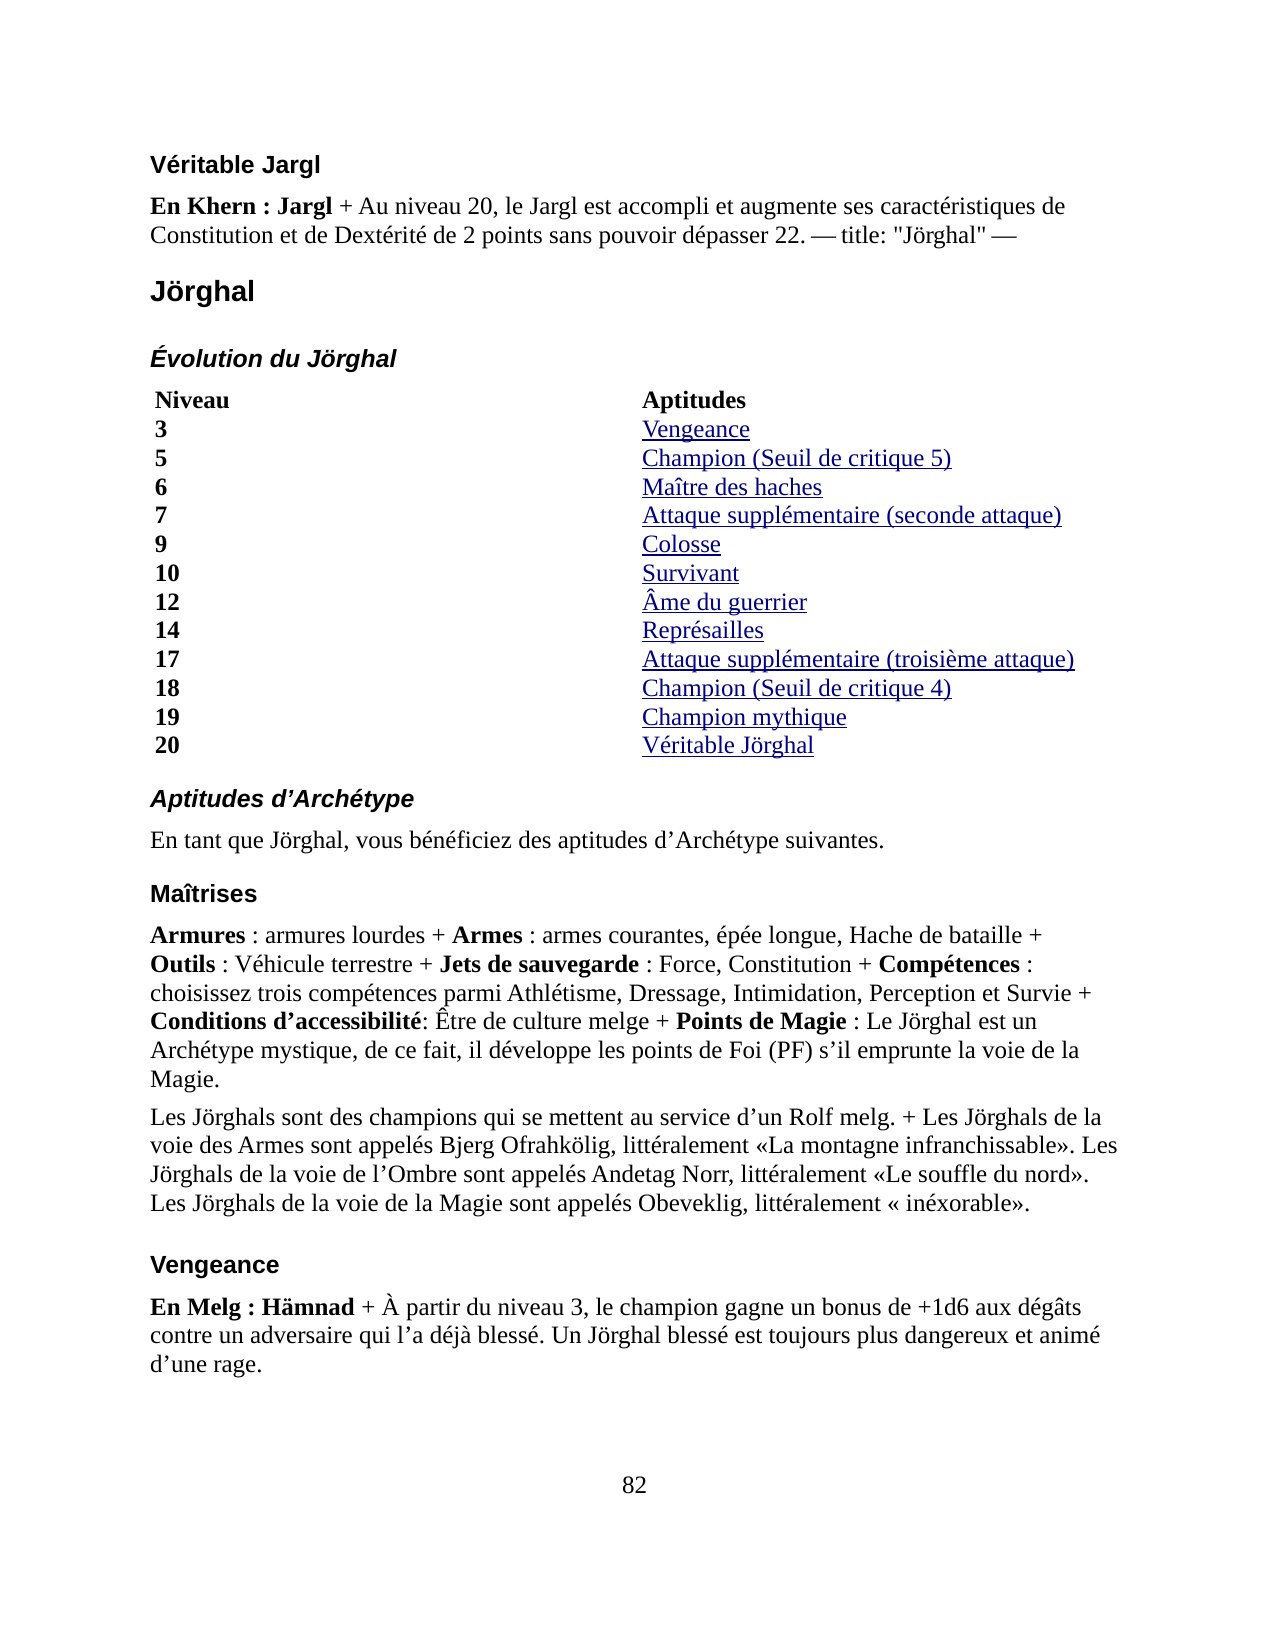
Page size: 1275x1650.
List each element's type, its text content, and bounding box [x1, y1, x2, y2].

table_cell Véritable Jörghal [638, 731, 1125, 759]
text En Melg : Hämnad + À partir du niveau 3, le champion gagne un bonus de +1d6 aux dégâts contre un adversaire qui l’a déjà blessé. Un Jörghal blessé est toujours plus dangereux et animé d’une rage. [150, 1292, 1125, 1378]
subtitle Véritable Jargl [150, 150, 1125, 178]
table_cell 12 [150, 587, 637, 616]
table_cell 14 [150, 616, 637, 644]
table_cell 19 [150, 702, 637, 731]
table_cell Âme du guerrier [638, 587, 1125, 616]
table_cell 6 [150, 472, 637, 501]
table_cell 5 [150, 443, 637, 472]
text Armures : armures lourdes + Armes : armes courantes, épée longue, Hache de bataille + Outils : Véhicule terrestre + Jets de sauvegarde : Force, Constitution + Compétences : choisissez trois compétences parmi Athlétisme, Dressage, Intimidation, Perception et Survie + Conditions d’accessibilité: Être de culture melge + Points de Magie : Le Jörghal est un Archétype mystique, de ce fait, il développe les points de Foi (PF) s’il emprunte la voie de la Magie. [150, 920, 1125, 1093]
subtitle Aptitudes d’Archétype [150, 784, 1125, 813]
text En tant que Jörghal, vous bénéficiez des aptitudes d’Archétype suivantes. [150, 825, 1125, 854]
subtitle Maîtrises [150, 879, 1125, 908]
text En Khern : Jargl + Au niveau 20, le Jargl est accompli et augmente ses caractéristiques de Constitution et de Dextérité de 2 points sans pouvoir dépasser 22. — title: "Jörghal" — [150, 191, 1125, 248]
table_cell 3 [150, 414, 637, 443]
subtitle Vengeance [150, 1251, 1125, 1279]
table_cell Vengeance [638, 414, 1125, 443]
table_cell Représailles [638, 616, 1125, 644]
table_cell 17 [150, 644, 637, 673]
table_cell Attaque supplémentaire (troisième attaque) [638, 644, 1125, 673]
table_header Aptitudes [638, 386, 1125, 414]
table_cell 18 [150, 673, 637, 702]
text Les Jörghals sont des champions qui se mettent au service d’un Rolf melg. + Les Jörghals de la voie des Armes sont appelés Bjerg Ofrahkölig, littéralement «La montagne infranchissable». Les Jörghals de la voie de l’Ombre sont appelés Andetag Norr, littéralement «Le souffle du nord». Les Jörghals de la voie de la Magie sont appelés Obeveklig, littéralement « inéxorable». [150, 1102, 1125, 1217]
table_header Niveau [150, 386, 637, 414]
table_cell Survivant [638, 558, 1125, 587]
subtitle Évolution du Jörghal [150, 344, 1125, 373]
table_cell 9 [150, 529, 637, 558]
table_cell Maître des haches [638, 472, 1125, 501]
table_cell Attaque supplémentaire (seconde attaque) [638, 501, 1125, 529]
subtitle Jörghal [150, 273, 1125, 307]
table_cell 7 [150, 501, 637, 529]
table_cell 10 [150, 558, 637, 587]
table_cell Champion (Seuil de critique 5) [638, 443, 1125, 472]
table_cell Champion (Seuil de critique 4) [638, 673, 1125, 702]
table_cell Champion mythique [638, 702, 1125, 731]
table_cell 20 [150, 731, 637, 759]
table_cell Colosse [638, 529, 1125, 558]
